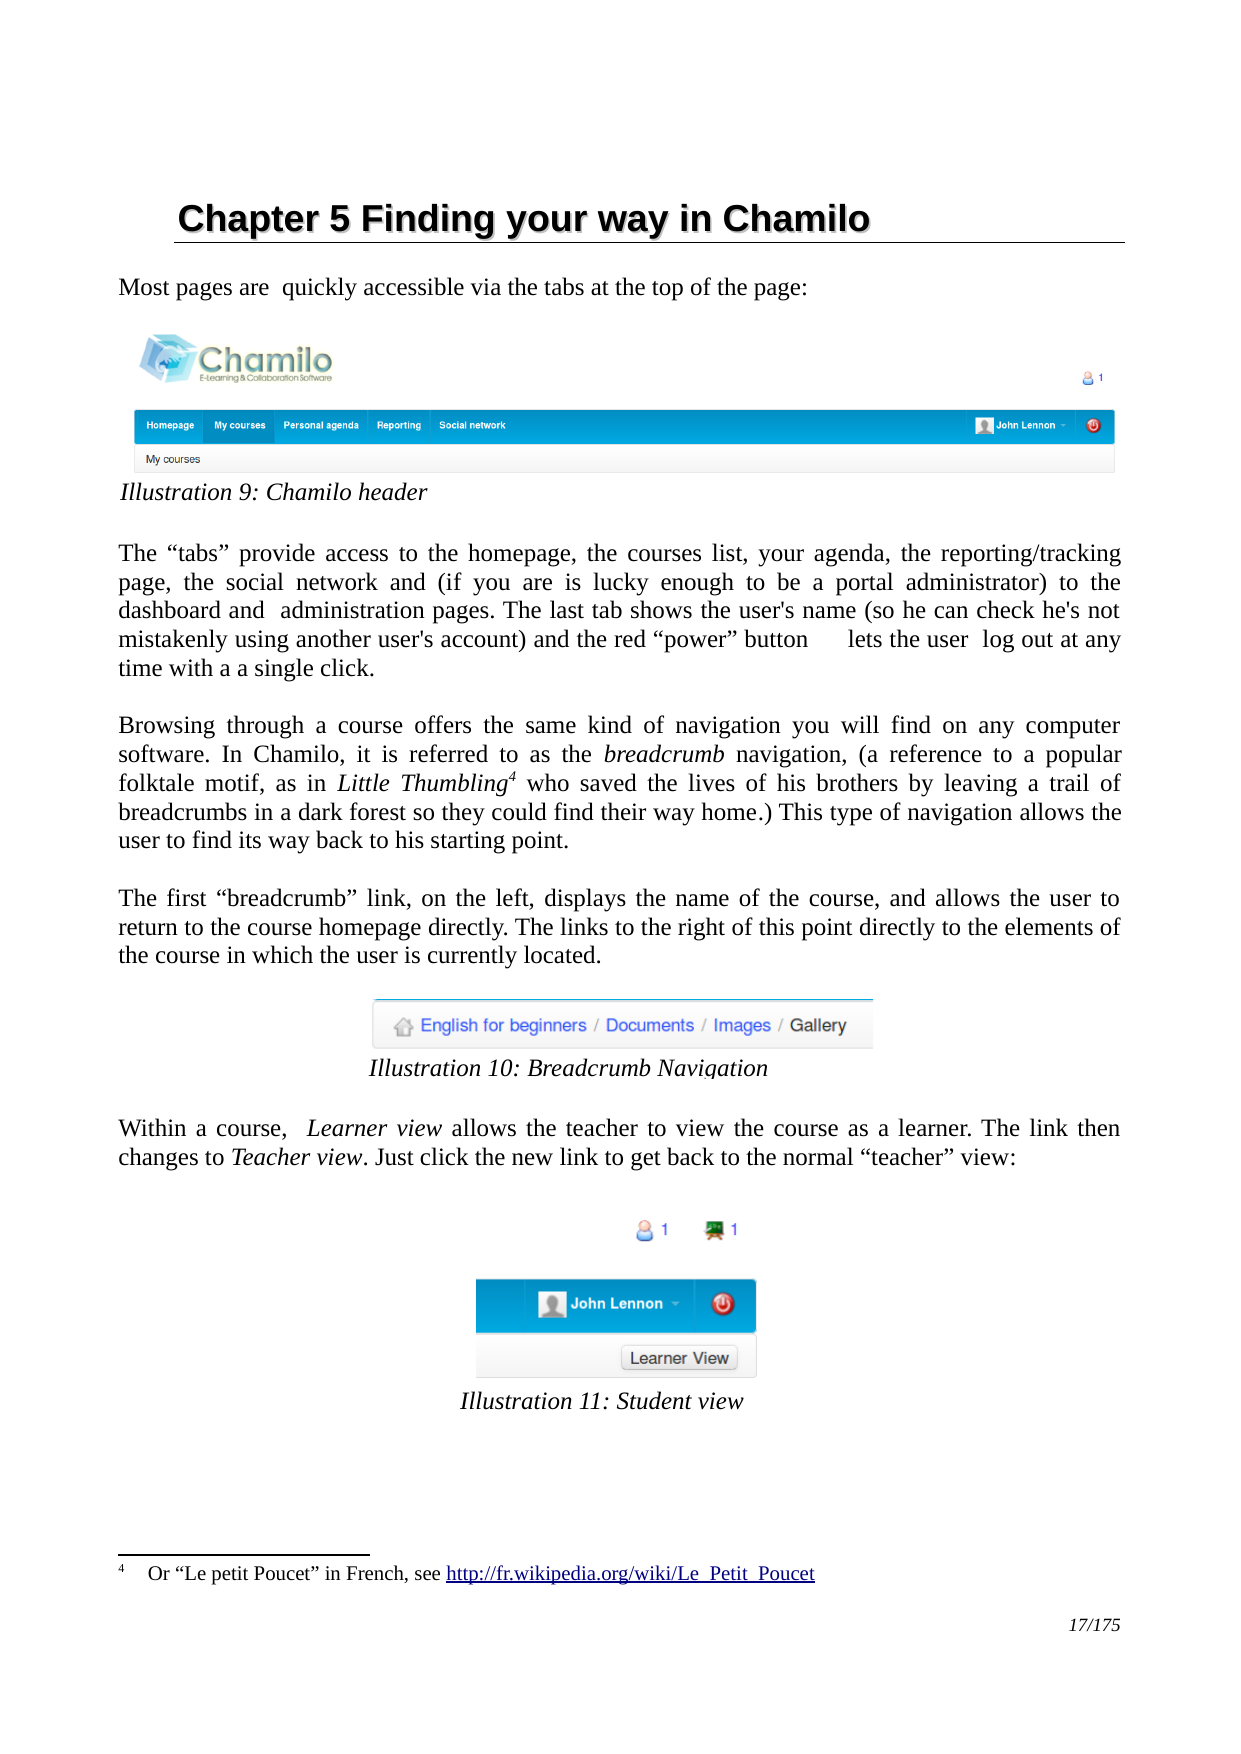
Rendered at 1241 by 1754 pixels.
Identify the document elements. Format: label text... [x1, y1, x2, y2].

picture [539, 1292, 566, 1317]
text Illustration 11: Student view [460, 1383, 780, 1414]
picture [476, 1200, 765, 1386]
picture [572, 1298, 605, 1308]
text Or “Le petit Poucet” in French, see http://fr.wikipedia.org/wiki/Le_Petit_Poucet [118, 1561, 1122, 1585]
picture [638, 1301, 662, 1308]
picture [118, 331, 1122, 478]
text Within a course, Learner view allows the teacher to view the course as a learner. The link then changes to Teacher view. Just click the new link to get back to the normal “teacher” view: [118, 1113, 1122, 1170]
text Illustration 9: Chamilo header [120, 478, 1120, 506]
picture [712, 1292, 734, 1315]
text Most pages are quickly accessible via the tabs at the top of the page: [118, 272, 1122, 301]
picture [612, 1298, 618, 1308]
picture [620, 1301, 626, 1308]
subtitle Finding your way in Chamilo [174, 193, 1125, 242]
text The “tabs” provide access to the homepage, the courses list, your agenda, the reporting/tracking page, the social network and (if you are is lucky enough to be a portal administrator) to the dashboard and administration pages. The last tab shows the user's name (so he can check he's not mistakenly using another user's account) and the red “power” button lets the user log out at any time with a a single click. [118, 538, 1122, 682]
picture [629, 1301, 635, 1308]
text Illustration 10: Breadcrumb Navigation [369, 1053, 872, 1078]
text Browsing through a course offers the same kind of navigation you will find on any computer software. In Chamilo, it is referred to as the breadcrumb navigation, (a reference to a popular folktale motif, as in Little Thumbling who saved the lives of his brothers by leaving a trail of breadcrumbs in a dark forest so they could find their way home.) This type of navigation allows the user to find its way back to his starting point. [118, 710, 1122, 854]
text The first “breadcrumb” link, on the left, displays the name of the course, and allows the user to return to the course homepage directly. The links to the right of this point directly to the elements of the course in which the user is currently located. [118, 883, 1122, 969]
picture [367, 999, 874, 1053]
